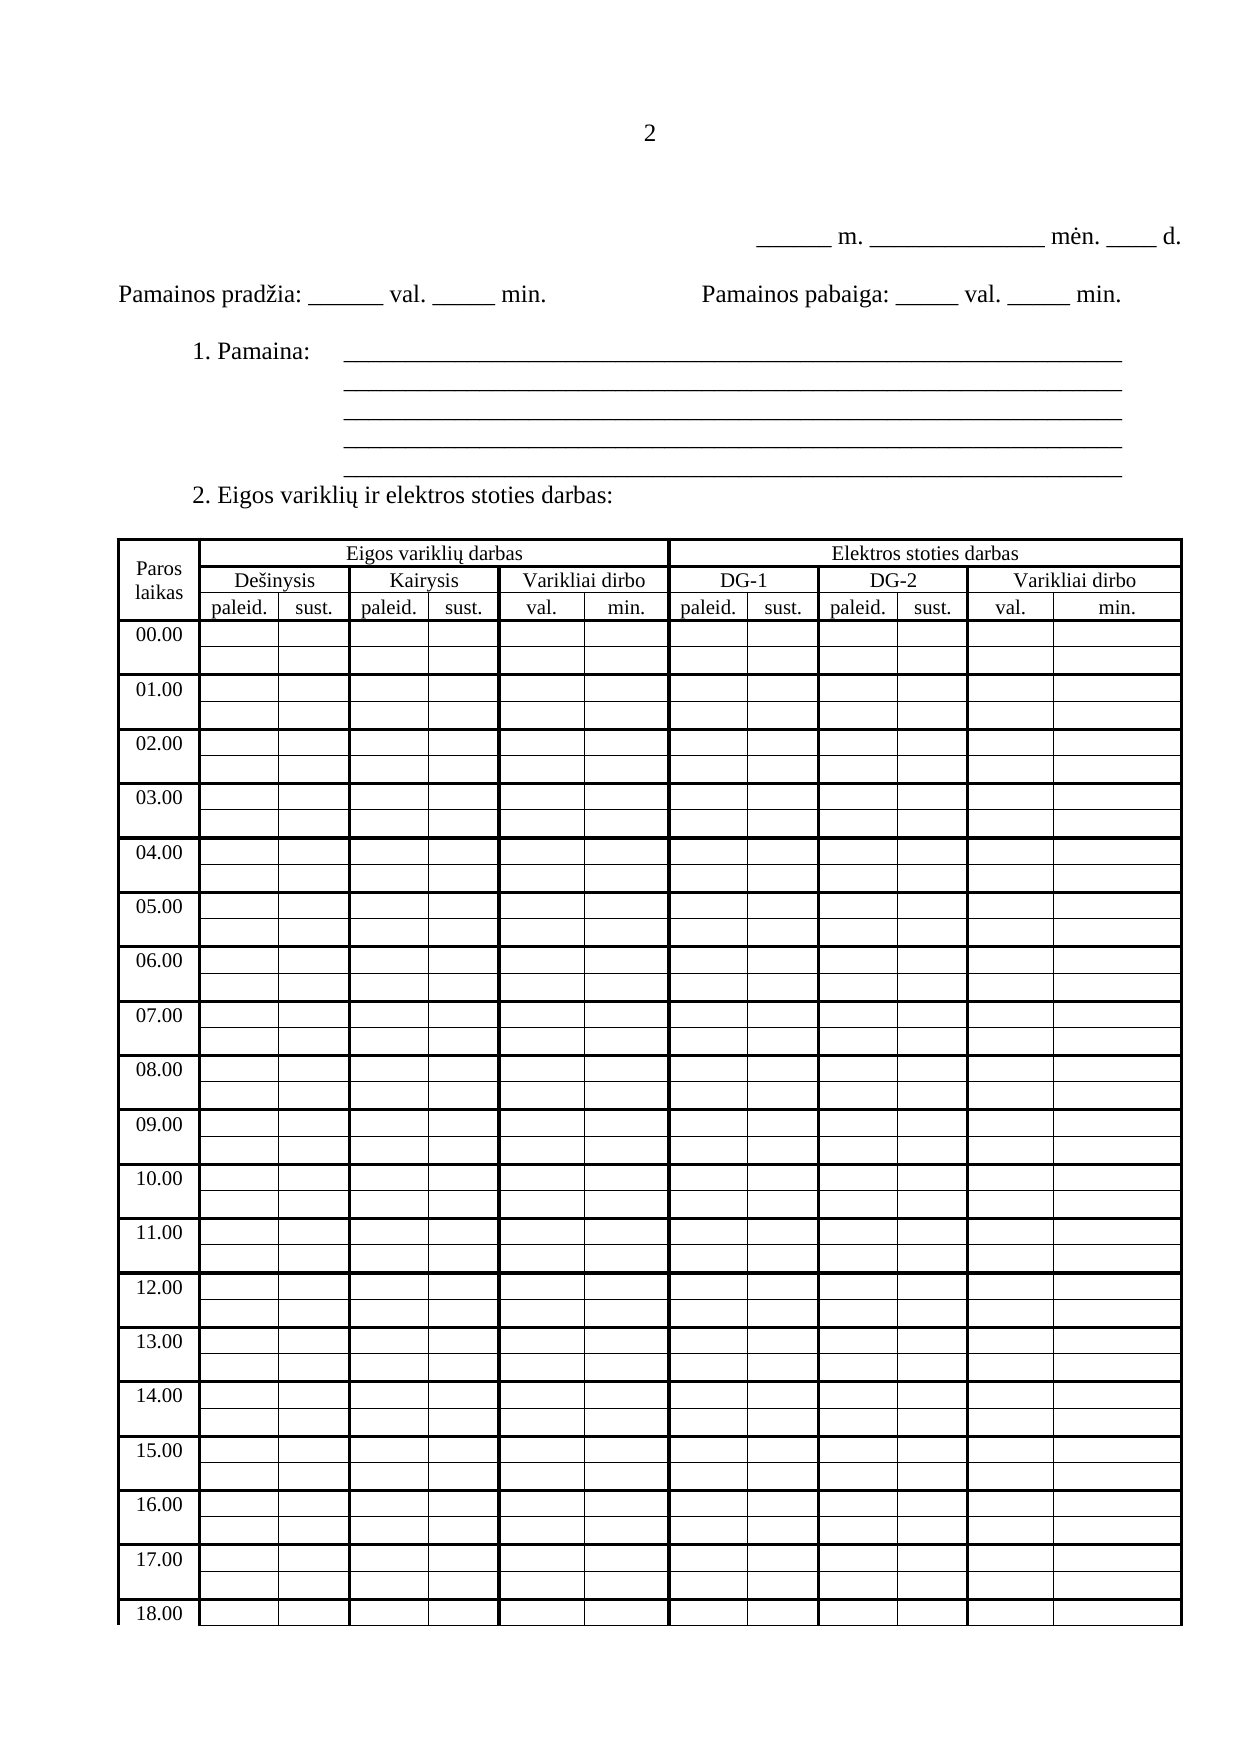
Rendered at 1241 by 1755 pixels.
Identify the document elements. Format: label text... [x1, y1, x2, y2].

table_cell [279, 1438, 348, 1462]
table_cell [429, 865, 497, 891]
table_cell 12.00 [120, 1275, 198, 1326]
table_cell [501, 974, 584, 999]
text ______ m. ______________ mėn. ____ d. [118, 221, 1181, 250]
table_cell [898, 1329, 966, 1353]
table_cell [1054, 1028, 1180, 1054]
table_cell [671, 1409, 747, 1434]
table_cell [351, 756, 428, 782]
table_cell [671, 1057, 747, 1081]
table_cell [351, 1111, 428, 1136]
table_cell [748, 1300, 817, 1326]
table_cell [820, 731, 897, 755]
table_cell [820, 756, 897, 782]
table_cell [898, 785, 966, 809]
table_cell [279, 1245, 348, 1271]
table_cell [501, 1383, 584, 1407]
table_cell [671, 919, 747, 945]
table_cell [351, 1057, 428, 1081]
table_cell [748, 756, 817, 782]
table_cell [671, 731, 747, 755]
table_cell [820, 1601, 897, 1625]
table_cell [351, 1191, 428, 1217]
table_cell [501, 865, 584, 891]
table_cell [969, 865, 1053, 891]
table_cell [279, 676, 348, 701]
table_cell [898, 1166, 966, 1190]
table_cell [969, 894, 1053, 918]
table_cell [898, 974, 966, 999]
table_cell [201, 810, 278, 836]
table_cell [201, 1300, 278, 1326]
table_cell [201, 919, 278, 945]
table_cell [351, 919, 428, 945]
table_cell [1054, 1245, 1180, 1271]
table_cell [671, 840, 747, 864]
table_cell [585, 1028, 667, 1054]
table_cell [969, 676, 1053, 701]
table_cell [1054, 1300, 1180, 1326]
table_cell [429, 1383, 497, 1407]
table_cell [501, 1191, 584, 1217]
table_cell [748, 1601, 817, 1625]
table_cell [748, 1028, 817, 1054]
table_cell [748, 1354, 817, 1380]
table_cell [429, 1492, 497, 1516]
table_cell [671, 1546, 747, 1571]
table_cell [429, 1137, 497, 1163]
table_cell [748, 1003, 817, 1027]
table_cell [820, 840, 897, 864]
table_cell 17.00 [120, 1546, 198, 1598]
table_cell [201, 622, 278, 646]
table_cell [201, 894, 278, 918]
table_cell [748, 731, 817, 755]
table_cell 08.00 [120, 1057, 198, 1108]
table_cell [820, 1572, 897, 1598]
table_cell [671, 756, 747, 782]
table_cell [501, 810, 584, 836]
table_cell [429, 919, 497, 945]
table_cell [820, 1166, 897, 1190]
table_cell [1054, 1275, 1180, 1299]
table_cell [748, 676, 817, 701]
table_cell [279, 1572, 348, 1598]
table_cell [351, 865, 428, 891]
table_cell [969, 1137, 1053, 1163]
table_cell [429, 622, 497, 646]
table_cell [820, 1275, 897, 1299]
table_cell [820, 1492, 897, 1516]
table_cell [501, 1329, 584, 1353]
table_cell [671, 1082, 747, 1108]
table_cell [585, 840, 667, 864]
table_cell [671, 1601, 747, 1625]
table_cell [820, 1057, 897, 1081]
table_cell [429, 840, 497, 864]
table_cell [429, 1601, 497, 1625]
table_cell [201, 1329, 278, 1353]
table_cell DG-2 [820, 568, 966, 592]
table_cell [1054, 1003, 1180, 1027]
table_cell 05.00 [120, 894, 198, 945]
table_cell [748, 894, 817, 918]
table_cell [898, 1300, 966, 1326]
table_cell val. [501, 593, 584, 619]
table_cell [898, 948, 966, 972]
table_cell [501, 1275, 584, 1299]
table_cell [585, 1245, 667, 1271]
table_cell [429, 1572, 497, 1598]
table_cell [748, 1572, 817, 1598]
table_cell [585, 1601, 667, 1625]
table_cell [351, 1166, 428, 1190]
table_cell [501, 1354, 584, 1380]
table_cell [820, 622, 897, 646]
table_cell [969, 1546, 1053, 1571]
table_cell [748, 1463, 817, 1489]
table_cell [969, 1572, 1053, 1598]
table_cell [279, 785, 348, 809]
table_cell [201, 1546, 278, 1571]
table_cell [1054, 1057, 1180, 1081]
table_cell [748, 1082, 817, 1108]
table_cell [671, 974, 747, 999]
table_cell [671, 1354, 747, 1380]
table_cell [429, 676, 497, 701]
table_cell [279, 894, 348, 918]
table_cell [201, 1245, 278, 1271]
table_cell [820, 1191, 897, 1217]
table_cell [671, 1463, 747, 1489]
table_cell [1054, 676, 1180, 701]
table_cell [671, 702, 747, 728]
table_cell val. [969, 593, 1053, 619]
table_cell 18.00 [120, 1601, 198, 1625]
table_cell [969, 1003, 1053, 1027]
table_cell [898, 1275, 966, 1299]
table_cell [351, 1082, 428, 1108]
table_cell [898, 1003, 966, 1027]
table_cell [585, 865, 667, 891]
table_cell [1054, 1383, 1180, 1407]
table_cell [820, 948, 897, 972]
table_cell [671, 1300, 747, 1326]
table_cell [671, 1028, 747, 1054]
table_cell [671, 894, 747, 918]
table_cell [820, 919, 897, 945]
table_cell [279, 1354, 348, 1380]
table_cell [585, 785, 667, 809]
table_cell [351, 1438, 428, 1462]
table_cell [748, 702, 817, 728]
table_cell [748, 865, 817, 891]
table_cell [351, 1601, 428, 1625]
table_cell [279, 974, 348, 999]
table_cell [1054, 1517, 1180, 1543]
table_cell 10.00 [120, 1166, 198, 1217]
table_cell [201, 1003, 278, 1027]
table_cell [748, 1546, 817, 1571]
table_cell [201, 702, 278, 728]
table_cell [1054, 1409, 1180, 1434]
table_cell [279, 1329, 348, 1353]
table_cell [201, 1191, 278, 1217]
table_cell [429, 1028, 497, 1054]
table_cell [898, 894, 966, 918]
table_cell [201, 948, 278, 972]
table_cell [585, 974, 667, 999]
table_cell [820, 1517, 897, 1543]
table_cell [351, 1409, 428, 1434]
table_cell [351, 1463, 428, 1489]
table_cell [969, 1438, 1053, 1462]
table_cell [429, 1517, 497, 1543]
table_cell [898, 1111, 966, 1136]
table_cell [501, 1082, 584, 1108]
table_cell [898, 1137, 966, 1163]
table_cell [969, 1275, 1053, 1299]
table_cell [201, 785, 278, 809]
table_cell [585, 1003, 667, 1027]
table_cell [1054, 894, 1180, 918]
table_cell [820, 865, 897, 891]
table_cell [1054, 1438, 1180, 1462]
table_cell [585, 1275, 667, 1299]
table_cell [351, 785, 428, 809]
table_cell [1054, 702, 1180, 728]
table_cell [748, 974, 817, 999]
table_cell [351, 676, 428, 701]
table_cell [820, 1438, 897, 1462]
table_cell [351, 1383, 428, 1407]
table_cell [1054, 919, 1180, 945]
table_cell [585, 1517, 667, 1543]
table_cell [585, 894, 667, 918]
table_cell [969, 1517, 1053, 1543]
table_cell [279, 1300, 348, 1326]
table_cell [279, 1137, 348, 1163]
table_cell [279, 647, 348, 673]
table_cell [671, 1191, 747, 1217]
table_cell 16.00 [120, 1492, 198, 1543]
table_cell [279, 1082, 348, 1108]
table_cell [351, 622, 428, 646]
table_cell [279, 865, 348, 891]
table_cell [201, 1409, 278, 1434]
table_cell [351, 1300, 428, 1326]
table_cell [898, 1383, 966, 1407]
table_cell [351, 974, 428, 999]
table_cell [671, 676, 747, 701]
table_cell [429, 1546, 497, 1571]
table_cell [201, 1275, 278, 1299]
table_cell [501, 1111, 584, 1136]
table_cell [279, 1383, 348, 1407]
table_cell [1054, 1463, 1180, 1489]
table_cell [820, 974, 897, 999]
table_cell [671, 1383, 747, 1407]
table_cell [279, 1191, 348, 1217]
table_cell [279, 810, 348, 836]
table_cell [820, 676, 897, 701]
table_cell [201, 1137, 278, 1163]
table_cell [429, 1245, 497, 1271]
table_cell [501, 1300, 584, 1326]
table_cell [969, 756, 1053, 782]
table_cell [429, 1409, 497, 1434]
table_cell [201, 1028, 278, 1054]
table_cell [501, 1245, 584, 1271]
table_cell [585, 1409, 667, 1434]
table_cell [898, 1057, 966, 1081]
table_cell [1054, 810, 1180, 836]
table_cell [1054, 840, 1180, 864]
table_cell [351, 1572, 428, 1598]
table_cell [898, 1463, 966, 1489]
table_cell [585, 731, 667, 755]
table_cell [501, 1003, 584, 1027]
table_cell [279, 1275, 348, 1299]
table_cell [1054, 948, 1180, 972]
table_cell [279, 1546, 348, 1571]
table_cell [820, 1137, 897, 1163]
table_cell [429, 1220, 497, 1244]
table_cell [201, 840, 278, 864]
table_cell [748, 1438, 817, 1462]
table_cell [748, 840, 817, 864]
table_cell [585, 1383, 667, 1407]
table_cell paleid. [820, 593, 897, 619]
table_cell [820, 702, 897, 728]
table_cell [969, 1383, 1053, 1407]
table_cell [279, 840, 348, 864]
table_cell [1054, 1082, 1180, 1108]
table_cell [351, 1546, 428, 1571]
table_cell 09.00 [120, 1111, 198, 1163]
table_cell [201, 1463, 278, 1489]
table_cell [501, 1028, 584, 1054]
table_cell sust. [898, 593, 966, 619]
table_cell [351, 1245, 428, 1271]
table_cell [671, 647, 747, 673]
table_cell [898, 622, 966, 646]
table_cell [501, 676, 584, 701]
table_cell [279, 1517, 348, 1543]
table_cell [279, 1166, 348, 1190]
table_cell [201, 1220, 278, 1244]
table_cell [748, 622, 817, 646]
table_cell [501, 1137, 584, 1163]
table_cell [585, 1220, 667, 1244]
table_cell [1054, 1111, 1180, 1136]
table_cell [969, 1492, 1053, 1516]
table_cell [585, 1438, 667, 1462]
table_cell [279, 702, 348, 728]
table_cell [585, 1546, 667, 1571]
table_cell [501, 1517, 584, 1543]
table_cell [898, 647, 966, 673]
table_cell [748, 1057, 817, 1081]
table_cell [429, 1111, 497, 1136]
table_cell [820, 1329, 897, 1353]
table_cell [279, 1220, 348, 1244]
table_cell [501, 1492, 584, 1516]
table_cell [201, 1438, 278, 1462]
table_cell [748, 1517, 817, 1543]
table_cell [501, 622, 584, 646]
table_cell [351, 1492, 428, 1516]
table_cell [820, 647, 897, 673]
table_cell [585, 676, 667, 701]
table_cell [501, 1438, 584, 1462]
table_cell [201, 1057, 278, 1081]
text 1. Pamaina: [118, 336, 1181, 365]
table_cell [429, 810, 497, 836]
table_cell [351, 1517, 428, 1543]
table_cell [429, 756, 497, 782]
table_cell [820, 810, 897, 836]
table_cell [279, 1057, 348, 1081]
text 2. Eigos variklių ir elektros stoties darbas: [118, 480, 1181, 509]
table_cell [279, 1409, 348, 1434]
table_cell [429, 1057, 497, 1081]
table_cell [969, 1191, 1053, 1217]
table_cell [748, 1137, 817, 1163]
table_cell [279, 1463, 348, 1489]
table_cell [820, 1220, 897, 1244]
table_cell paleid. [351, 593, 428, 619]
table_cell [279, 1601, 348, 1625]
table_cell [820, 1409, 897, 1434]
table_cell [748, 1111, 817, 1136]
table_cell [969, 731, 1053, 755]
table_cell [1054, 1572, 1180, 1598]
table_cell [671, 1492, 747, 1516]
table_cell [429, 647, 497, 673]
table_cell [898, 676, 966, 701]
table_cell paleid. [671, 593, 747, 619]
table_cell [351, 1137, 428, 1163]
table_cell [748, 1220, 817, 1244]
table_cell [969, 974, 1053, 999]
table_cell [501, 1463, 584, 1489]
table_cell [671, 1166, 747, 1190]
table_cell [279, 1492, 348, 1516]
table_cell [585, 702, 667, 728]
table_cell [351, 702, 428, 728]
table_cell [585, 1354, 667, 1380]
table_cell [820, 1300, 897, 1326]
table_cell [279, 1111, 348, 1136]
table_cell [585, 1191, 667, 1217]
table_cell [898, 1191, 966, 1217]
table_cell [201, 676, 278, 701]
table_cell 13.00 [120, 1329, 198, 1380]
table_cell [969, 1057, 1053, 1081]
table_cell [1054, 1220, 1180, 1244]
table_cell [429, 731, 497, 755]
table_cell [898, 919, 966, 945]
table_cell [1054, 1492, 1180, 1516]
table_cell [969, 647, 1053, 673]
table_cell [429, 785, 497, 809]
table_cell 06.00 [120, 948, 198, 999]
table_cell 02.00 [120, 731, 198, 782]
table_cell [898, 1438, 966, 1462]
table_cell [671, 1572, 747, 1598]
table_cell [969, 1300, 1053, 1326]
table_cell [1054, 1354, 1180, 1380]
table_cell 00.00 [120, 622, 198, 673]
table_cell [501, 919, 584, 945]
table_cell 14.00 [120, 1383, 198, 1434]
table_cell sust. [429, 593, 497, 619]
table_cell [201, 1166, 278, 1190]
table_cell [429, 1300, 497, 1326]
table_cell [501, 702, 584, 728]
table_cell [969, 622, 1053, 646]
table_cell Varikliai dirbo [501, 568, 667, 592]
table_cell [671, 810, 747, 836]
table_cell sust. [748, 593, 817, 619]
text Pamainos pradžia: ______ val. _____ min. Pamainos pabaiga: _____ val. _____ min. [118, 279, 1181, 307]
table_cell [351, 1329, 428, 1353]
table_cell [969, 1601, 1053, 1625]
table_cell [501, 756, 584, 782]
table_cell [820, 1546, 897, 1571]
table_cell [969, 1111, 1053, 1136]
table_cell [201, 1082, 278, 1108]
table_cell [201, 1354, 278, 1380]
table_cell [429, 1354, 497, 1380]
table_cell [898, 810, 966, 836]
table_cell [748, 1409, 817, 1434]
table_cell [585, 1492, 667, 1516]
table_cell [820, 1003, 897, 1027]
table_cell [429, 1082, 497, 1108]
table_cell [501, 785, 584, 809]
table_cell [201, 974, 278, 999]
table_cell [429, 974, 497, 999]
table_cell [748, 1383, 817, 1407]
table_cell [748, 1245, 817, 1271]
table_cell [898, 1082, 966, 1108]
table_cell [351, 840, 428, 864]
table_cell [351, 894, 428, 918]
table_cell [501, 894, 584, 918]
table_cell [429, 894, 497, 918]
table_cell [671, 1329, 747, 1353]
table_cell [898, 756, 966, 782]
table_cell [585, 647, 667, 673]
table_cell [748, 785, 817, 809]
table_cell [748, 919, 817, 945]
table_cell [585, 1111, 667, 1136]
table_cell [969, 1245, 1053, 1271]
table_cell [898, 1409, 966, 1434]
table_cell [1054, 622, 1180, 646]
table_cell [351, 731, 428, 755]
table_cell [898, 1546, 966, 1571]
table_cell [1054, 1191, 1180, 1217]
table_cell sust. [279, 593, 348, 619]
table_cell [1054, 974, 1180, 999]
table_cell [969, 1082, 1053, 1108]
table_cell [820, 1245, 897, 1271]
table_cell [748, 1166, 817, 1190]
table_cell [748, 1275, 817, 1299]
table_cell [429, 1329, 497, 1353]
table_cell [201, 1601, 278, 1625]
table_cell [748, 1492, 817, 1516]
table_cell [429, 1275, 497, 1299]
table_cell [351, 1003, 428, 1027]
table_cell [820, 1028, 897, 1054]
table_cell [585, 1166, 667, 1190]
table_cell [351, 810, 428, 836]
table_cell [969, 919, 1053, 945]
table_cell [201, 1572, 278, 1598]
table_cell 04.00 [120, 840, 198, 891]
table_cell 11.00 [120, 1220, 198, 1271]
table_cell [585, 1329, 667, 1353]
table_cell [429, 1438, 497, 1462]
table_cell [969, 1354, 1053, 1380]
table_cell [501, 1546, 584, 1571]
table_cell [1054, 647, 1180, 673]
table_cell [671, 1275, 747, 1299]
table_cell [898, 1245, 966, 1271]
table_cell [748, 948, 817, 972]
table_cell [1054, 1329, 1180, 1353]
table_cell [748, 647, 817, 673]
table_cell min. [1054, 593, 1180, 619]
table_cell [671, 1003, 747, 1027]
table_cell [748, 1191, 817, 1217]
table_cell 01.00 [120, 676, 198, 728]
table_cell [501, 1220, 584, 1244]
table_cell [969, 1329, 1053, 1353]
table_cell [585, 1463, 667, 1489]
table_cell [898, 731, 966, 755]
table_cell [748, 1329, 817, 1353]
table_cell [501, 1572, 584, 1598]
table_cell [820, 1463, 897, 1489]
table_cell [1054, 1546, 1180, 1571]
table_cell [969, 840, 1053, 864]
table_cell [671, 1438, 747, 1462]
table_cell [585, 622, 667, 646]
table_cell [748, 810, 817, 836]
table_cell [429, 1003, 497, 1027]
table_cell [351, 1220, 428, 1244]
table_cell [898, 1572, 966, 1598]
table_cell [501, 647, 584, 673]
table_cell [279, 756, 348, 782]
table_header Elektros stoties darbas [671, 541, 1180, 564]
table_cell [201, 647, 278, 673]
table_header Paros laikas [120, 541, 198, 619]
table_cell [898, 1028, 966, 1054]
table_cell paleid. [201, 593, 278, 619]
table_cell [898, 702, 966, 728]
table_cell [969, 702, 1053, 728]
table_cell [969, 1463, 1053, 1489]
table_cell [820, 1383, 897, 1407]
table_cell [969, 1028, 1053, 1054]
table_cell [585, 1082, 667, 1108]
table_cell [969, 785, 1053, 809]
table_cell [279, 1003, 348, 1027]
table_cell [671, 1111, 747, 1136]
table_cell Varikliai dirbo [969, 568, 1180, 592]
table_cell [671, 785, 747, 809]
table_cell [351, 1028, 428, 1054]
table_cell [671, 865, 747, 891]
table_cell [585, 1572, 667, 1598]
table_cell [1054, 1601, 1180, 1625]
table_cell [820, 1082, 897, 1108]
table_cell [351, 1275, 428, 1299]
table_cell [429, 1463, 497, 1489]
table_cell [898, 840, 966, 864]
table_cell [429, 1166, 497, 1190]
table_cell [585, 810, 667, 836]
table_cell [429, 948, 497, 972]
table_cell DG-1 [671, 568, 817, 592]
table_cell [820, 785, 897, 809]
table_cell [585, 1300, 667, 1326]
table_cell [429, 1191, 497, 1217]
table_cell 07.00 [120, 1003, 198, 1054]
table_cell min. [585, 593, 667, 619]
table_cell [429, 702, 497, 728]
table_cell [820, 1354, 897, 1380]
table_cell [969, 1409, 1053, 1434]
table_cell Kairysis [351, 568, 497, 592]
table_cell [969, 1166, 1053, 1190]
table_cell [671, 622, 747, 646]
table_cell [898, 1601, 966, 1625]
table_cell [201, 1492, 278, 1516]
table_cell [1054, 1137, 1180, 1163]
table_cell [820, 894, 897, 918]
table_cell 03.00 [120, 785, 198, 836]
table_cell [351, 1354, 428, 1380]
table_cell [671, 1517, 747, 1543]
table_cell [501, 1601, 584, 1625]
table_cell [585, 1057, 667, 1081]
table_cell [969, 810, 1053, 836]
table_cell [279, 919, 348, 945]
table_cell [279, 731, 348, 755]
table_cell [585, 756, 667, 782]
table_cell [585, 919, 667, 945]
table_cell [1054, 785, 1180, 809]
table_cell [351, 948, 428, 972]
table_cell [501, 731, 584, 755]
table_cell [501, 948, 584, 972]
table_cell [279, 1028, 348, 1054]
table_cell [898, 1517, 966, 1543]
table_cell [501, 1057, 584, 1081]
table_cell [201, 1111, 278, 1136]
table_cell [671, 1137, 747, 1163]
table_cell [501, 1166, 584, 1190]
table_cell [201, 1517, 278, 1543]
table_cell [898, 1354, 966, 1380]
table_cell [898, 1492, 966, 1516]
table_cell Dešinysis [201, 568, 348, 592]
table_cell [351, 647, 428, 673]
table_cell [1054, 1166, 1180, 1190]
table_cell [201, 756, 278, 782]
table_header Eigos variklių darbas [201, 541, 667, 564]
table_cell [201, 731, 278, 755]
table_cell [1054, 865, 1180, 891]
table_cell [820, 1111, 897, 1136]
table_cell [201, 1383, 278, 1407]
table_cell 15.00 [120, 1438, 198, 1489]
table_cell [585, 1137, 667, 1163]
table_cell [585, 948, 667, 972]
table_cell [1054, 731, 1180, 755]
table_cell [1054, 756, 1180, 782]
table_cell [671, 1220, 747, 1244]
table_cell [969, 1220, 1053, 1244]
table_cell [671, 1245, 747, 1271]
table_cell [201, 865, 278, 891]
table_cell [969, 948, 1053, 972]
table_cell [898, 865, 966, 891]
table_cell [501, 840, 584, 864]
table_cell [279, 622, 348, 646]
table_cell [279, 948, 348, 972]
table_cell [501, 1409, 584, 1434]
table_cell [671, 948, 747, 972]
table_cell [898, 1220, 966, 1244]
